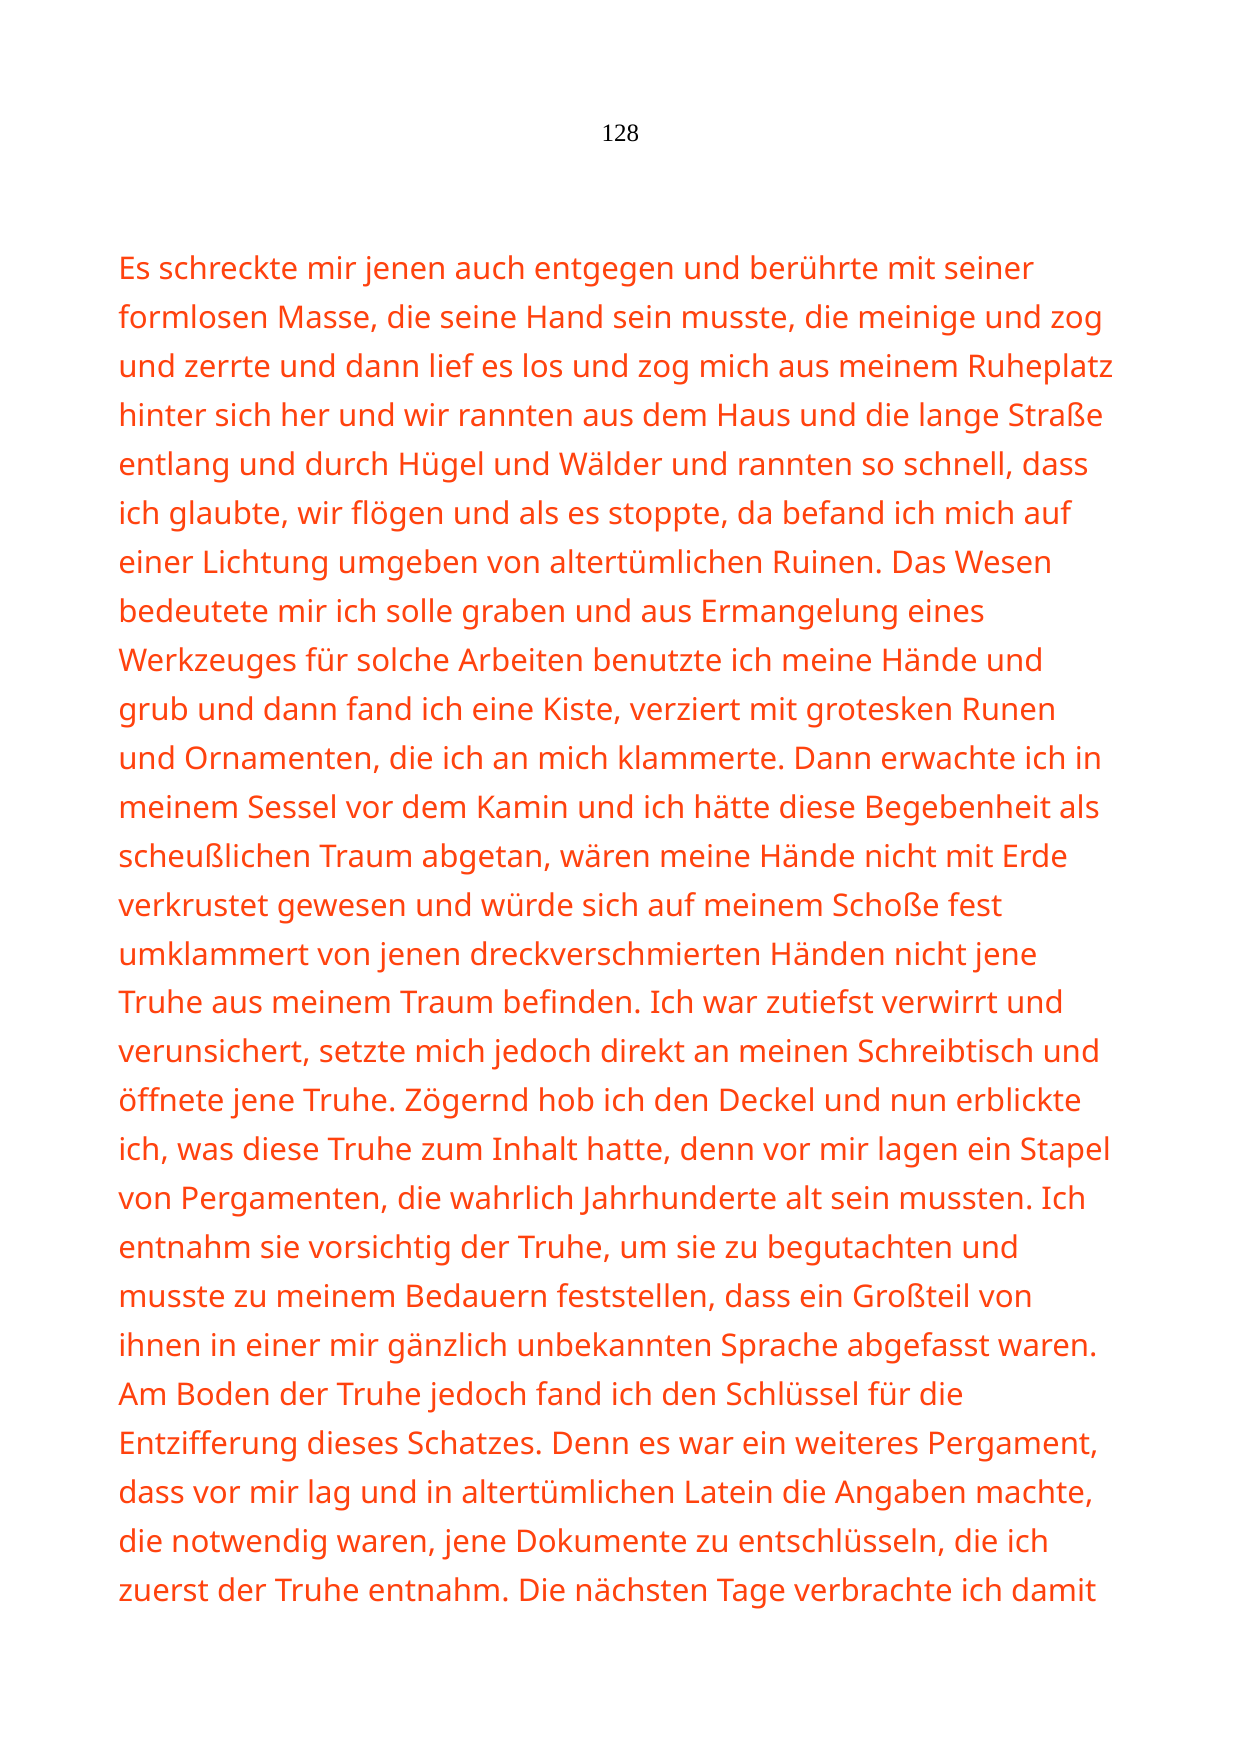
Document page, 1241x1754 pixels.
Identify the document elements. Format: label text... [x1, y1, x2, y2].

text Es schreckte mir jenen auch entgegen und berührte mit seiner formlosen Masse, die seine Hand sein musste, die meinige und zog und zerrte und dann lief es los und zog mich aus meinem Ruheplatz hinter sich her und wir rannten aus dem Haus und die lange Straße entlang und durch Hügel und Wälder und rannten so schnell, dass ich glaubte, wir flögen und als es stoppte, da befand ich mich auf einer Lichtung umgeben von altertümlichen Ruinen. Das Wesen bedeutete mir ich solle graben und aus Ermangelung eines Werkzeuges für solche Arbeiten benutzte ich meine Hände und grub und dann fand ich eine Kiste, verziert mit grotesken Runen und Ornamenten, die ich an mich klammerte. Dann erwachte ich in meinem Sessel vor dem Kamin und ich hätte diese Begebenheit als scheußlichen Traum abgetan, wären meine Hände nicht mit Erde verkrustet gewesen und würde sich auf meinem Schoße fest umklammert von jenen dreckverschmierten Händen nicht jene Truhe aus meinem Traum befinden. Ich war zutiefst verwirrt und verunsichert, setzte mich jedoch direkt an meinen Schreibtisch und öffnete jene Truhe. Zögernd hob ich den Deckel und nun erblickte ich, was diese Truhe zum Inhalt hatte, denn vor mir lagen ein Stapel von Pergamenten, die wahrlich Jahrhunderte alt sein mussten. Ich entnahm sie vorsichtig der Truhe, um sie zu begutachten und musste zu meinem Bedauern feststellen, dass ein Großteil von ihnen in einer mir gänzlich unbekannten Sprache abgefasst waren. Am Boden der Truhe jedoch fand ich den Schlüssel für die Entzifferung dieses Schatzes. Denn es war ein weiteres Pergament, dass vor mir lag und in altertümlichen Latein die Angaben machte, die notwendig waren, jene Dokumente zu entschlüsseln, die ich zuerst der Truhe entnahm. Die nächsten Tage verbrachte ich damit [118, 246, 1122, 1611]
